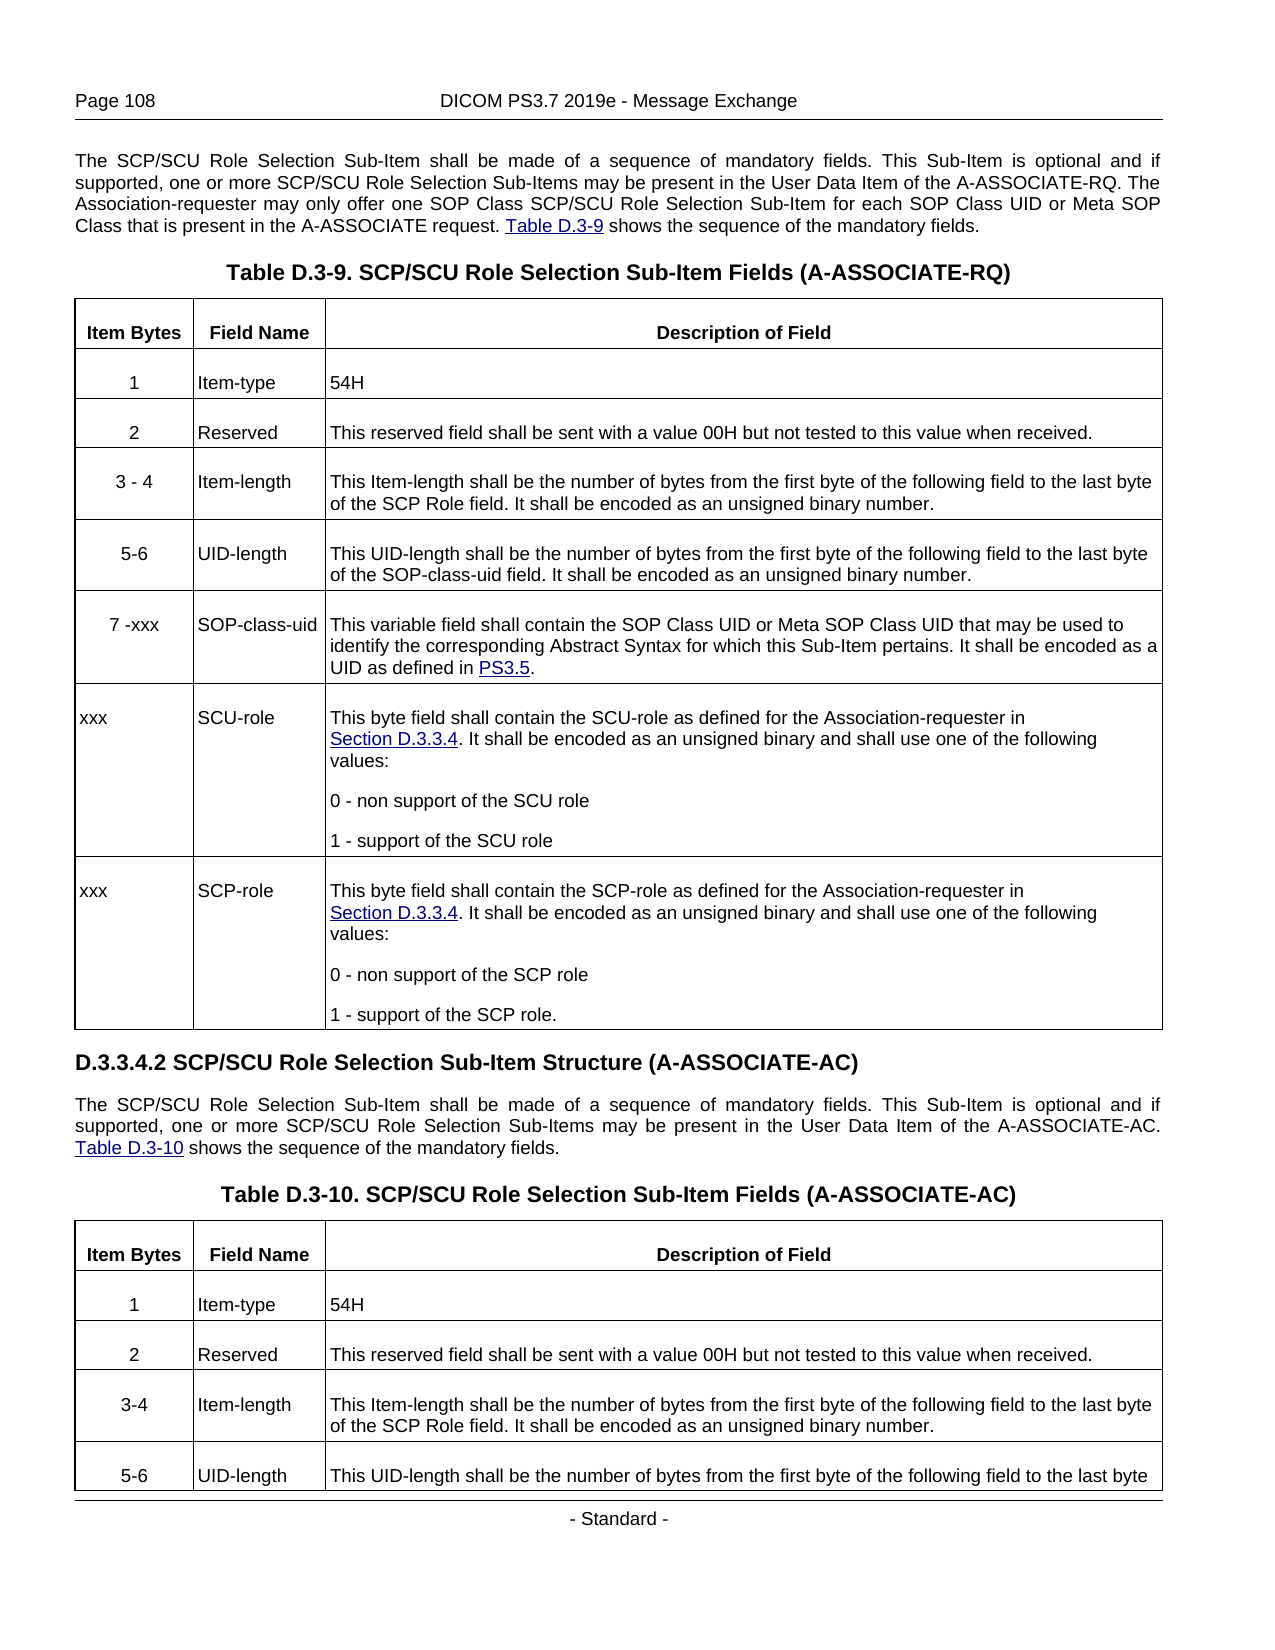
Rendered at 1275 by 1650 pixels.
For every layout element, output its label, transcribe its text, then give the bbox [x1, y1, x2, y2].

table_cell SOP-class-uid [194, 591, 325, 682]
table_header Item Bytes [76, 299, 193, 348]
table_cell Item-length [194, 1370, 325, 1441]
table_cell Reserved [194, 399, 325, 447]
table_cell xxx [76, 684, 193, 856]
table_cell This Item-length shall be the number of bytes from the first byte of the following field to the last byte of the SCP Role field. It shall be encoded as an unsigned binary number. [326, 448, 1162, 518]
table_cell This variable field shall contain the SOP Class UID or Meta SOP Class UID that may be used to identify the corresponding Abstract Syntax for which this Sub-Item pertains. It shall be encoded as a UID as defined in PS3.5. [326, 591, 1162, 682]
table_cell 3 - 4 [76, 448, 193, 518]
table_cell 54H [326, 1271, 1162, 1320]
table_header Description of Field [326, 1221, 1162, 1270]
table_cell UID-length [194, 1442, 325, 1490]
table_cell 5-6 [76, 1442, 193, 1490]
table_cell This UID-length shall be the number of bytes from the first byte of the following field to the last byte [326, 1442, 1162, 1490]
table_header Description of Field [326, 299, 1162, 348]
table_cell 2 [76, 1321, 193, 1369]
table_cell 1 [76, 349, 193, 397]
table_cell UID-length [194, 520, 325, 590]
table_cell 5-6 [76, 520, 193, 590]
table_cell Item-type [194, 1271, 325, 1320]
table_cell SCU-role [194, 684, 325, 856]
table_cell 2 [76, 399, 193, 447]
table_cell Item-type [194, 349, 325, 397]
table_cell This reserved field shall be sent with a value 00H but not tested to this value when received. [326, 399, 1162, 447]
table_cell This byte field shall contain the SCU-role as defined for the Association-requester in Section D.3.3.4. It shall be encoded as an unsigned binary and shall use one of the following values: 0 - non support of the SCU role 1 - support of the SCU role [326, 684, 1162, 856]
text The SCP/SCU Role Selection Sub-Item shall be made of a sequence of mandatory fields. This Sub-Item is optional and if supported, one or more SCP/SCU Role Selection Sub-Items may be present in the User Data Item of the A-ASSOCIATE-AC. Table D.3-10 shows the sequence of the mandatory fields. [75, 1094, 1162, 1158]
table_header Field Name [194, 1221, 325, 1270]
table_cell xxx [76, 857, 193, 1029]
table_cell 1 [76, 1271, 193, 1320]
text Table D.3-10. SCP/SCU Role Selection Sub-Item Fields (A-ASSOCIATE-AC) [75, 1181, 1162, 1207]
table_cell This Item-length shall be the number of bytes from the first byte of the following field to the last byte of the SCP Role field. It shall be encoded as an unsigned binary number. [326, 1370, 1162, 1441]
table_cell Reserved [194, 1321, 325, 1369]
table_header Field Name [194, 299, 325, 348]
table_cell 7 -xxx [76, 591, 193, 682]
table_header Item Bytes [76, 1221, 193, 1270]
table_cell This reserved field shall be sent with a value 00H but not tested to this value when received. [326, 1321, 1162, 1369]
table_cell Item-length [194, 448, 325, 518]
table_cell This UID-length shall be the number of bytes from the first byte of the following field to the last byte of the SOP-class-uid field. It shall be encoded as an unsigned binary number. [326, 520, 1162, 590]
table_cell 3-4 [76, 1370, 193, 1441]
table_cell 54H [326, 349, 1162, 397]
text Table D.3-9. SCP/SCU Role Selection Sub-Item Fields (A-ASSOCIATE-RQ) [75, 259, 1162, 284]
table_cell This byte field shall contain the SCP-role as defined for the Association-requester in Section D.3.3.4. It shall be encoded as an unsigned binary and shall use one of the following values: 0 - non support of the SCP role 1 - support of the SCP role. [326, 857, 1162, 1029]
text D.3.3.4.2 SCP/SCU Role Selection Sub-Item Structure (A-ASSOCIATE-AC) [75, 1049, 1162, 1075]
text The SCP/SCU Role Selection Sub-Item shall be made of a sequence of mandatory fields. This Sub-Item is optional and if supported, one or more SCP/SCU Role Selection Sub-Items may be present in the User Data Item of the A-ASSOCIATE-RQ. The Association-requester may only offer one SOP Class SCP/SCU Role Selection Sub-Item for each SOP Class UID or Meta SOP Class that is present in the A-ASSOCIATE request. Table D.3-9 shows the sequence of the mandatory fields. [75, 150, 1162, 236]
table_cell SCP-role [194, 857, 325, 1029]
